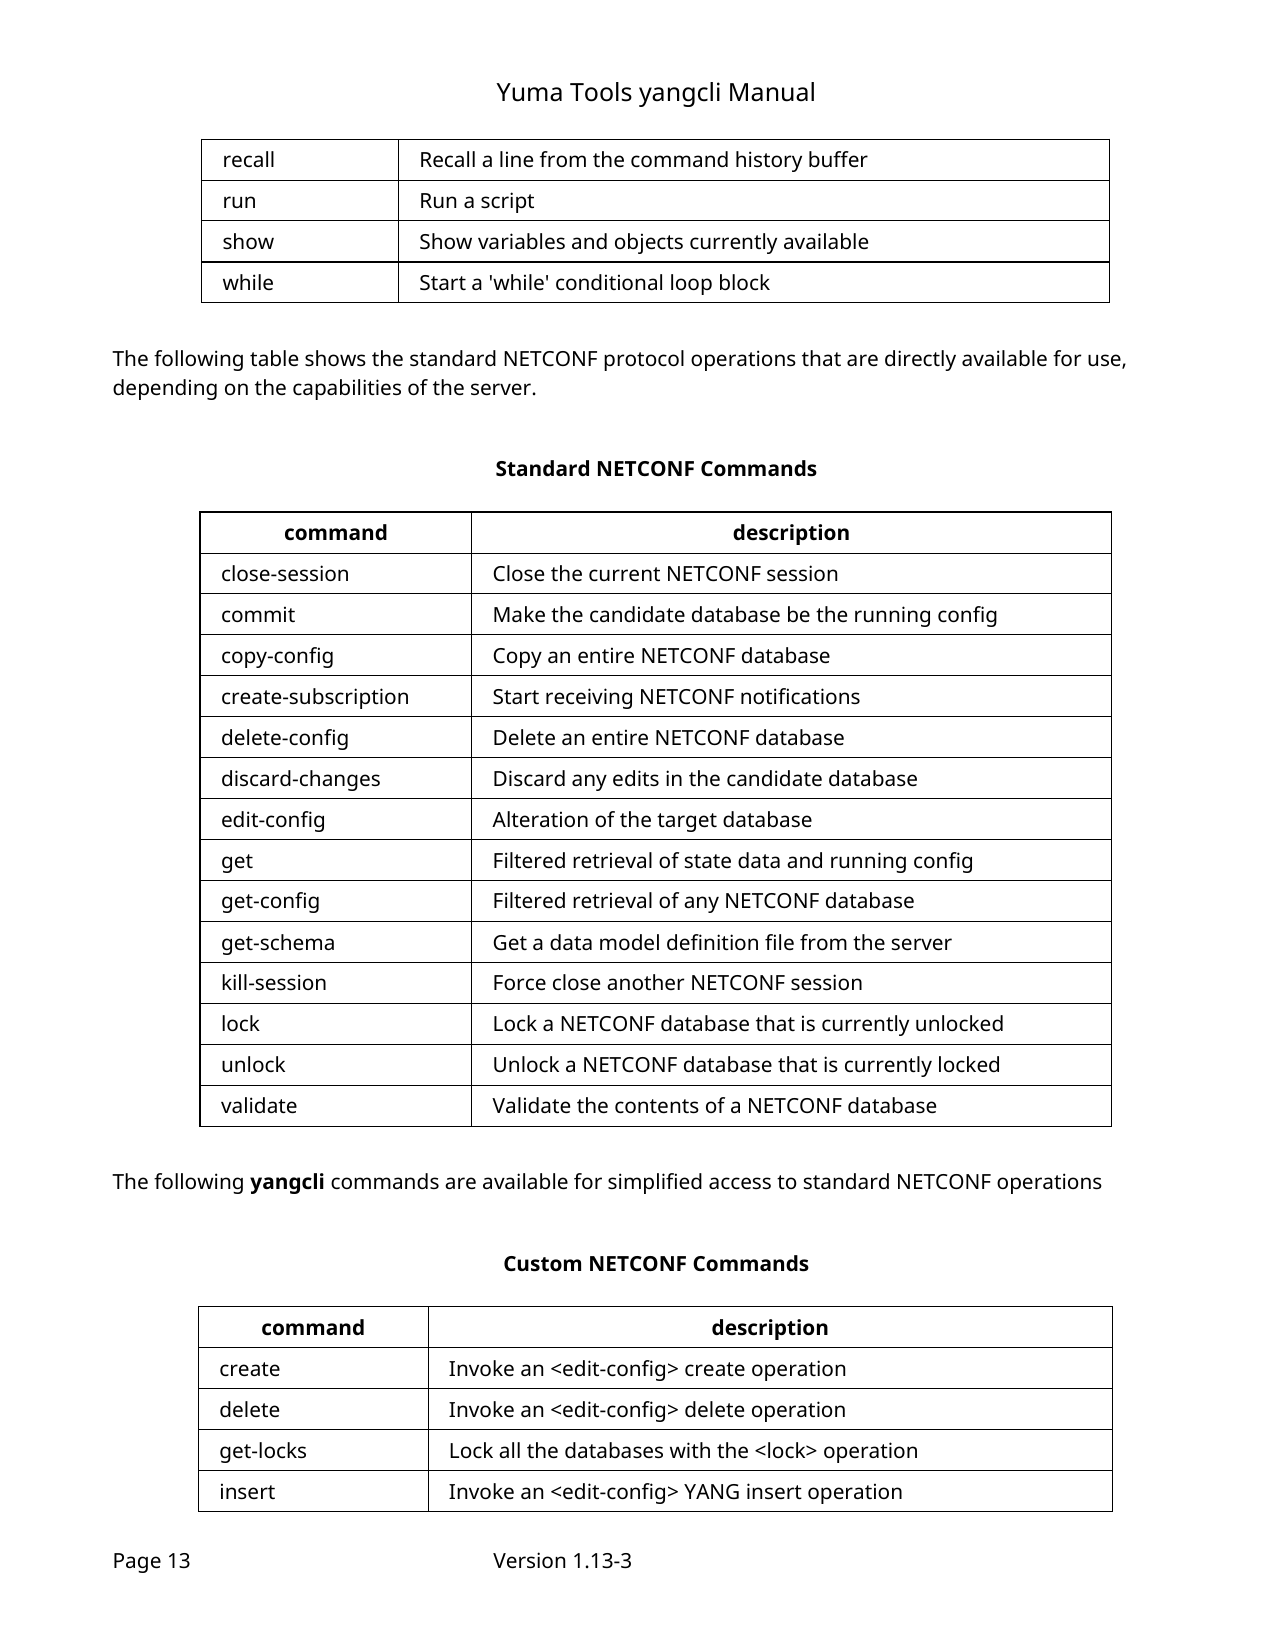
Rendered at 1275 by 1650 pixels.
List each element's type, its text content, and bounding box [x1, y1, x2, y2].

table_cell delete [199, 1389, 428, 1429]
table_cell copy-config [201, 635, 471, 675]
table_cell lock [201, 1004, 471, 1044]
subtitle Standard NETCONF Commands [127, 454, 1185, 483]
table_cell Run a script [399, 181, 1109, 220]
table_cell unlock [201, 1045, 471, 1084]
table_cell Start receiving NETCONF notifications [472, 676, 1111, 716]
table_cell Recall a line from the command history buffer [399, 140, 1109, 179]
table_cell validate [201, 1086, 471, 1126]
text The following table shows the standard NETCONF protocol operations that are directly available for use, depending on the capabilities of the server. [112, 344, 1200, 401]
table_cell Copy an entire NETCONF database [472, 635, 1111, 675]
table_cell Invoke an <edit-config> delete operation [429, 1389, 1112, 1429]
table_cell get [201, 840, 471, 880]
table_cell Filtered retrieval of any NETCONF database [472, 881, 1111, 921]
table_cell Alteration of the target database [472, 799, 1111, 839]
table_header description [429, 1307, 1112, 1347]
table_cell discard-changes [201, 758, 471, 798]
table_cell insert [199, 1471, 428, 1511]
table_cell create [199, 1348, 428, 1388]
text The following yangcli commands are available for simplified access to standard NETCONF operations [112, 1167, 1200, 1196]
table_cell commit [201, 594, 471, 634]
table_cell run [202, 181, 398, 220]
table_cell Discard any edits in the candidate database [472, 758, 1111, 798]
table_cell Get a data model definition file from the server [472, 922, 1111, 962]
table_cell Show variables and objects currently available [399, 221, 1109, 261]
table_cell Validate the contents of a NETCONF database [472, 1086, 1111, 1126]
table_cell Force close another NETCONF session [472, 963, 1111, 1003]
table_cell Delete an entire NETCONF database [472, 717, 1111, 757]
table_cell get-locks [199, 1430, 428, 1470]
table_cell Lock a NETCONF database that is currently unlocked [472, 1004, 1111, 1044]
table_cell Filtered retrieval of state data and running config [472, 840, 1111, 880]
table_header command [201, 513, 471, 552]
table_cell show [202, 221, 398, 261]
table_cell Lock all the databases with the <lock> operation [429, 1430, 1112, 1470]
table_cell delete-config [201, 717, 471, 757]
table_header description [472, 513, 1111, 552]
table_cell create-subscription [201, 676, 471, 716]
table_cell close-session [201, 554, 471, 593]
table_cell kill-session [201, 963, 471, 1003]
table_cell Invoke an <edit-config> create operation [429, 1348, 1112, 1388]
table_header command [199, 1307, 428, 1347]
table_cell recall [202, 140, 398, 179]
table_cell Unlock a NETCONF database that is currently locked [472, 1045, 1111, 1084]
table_cell while [202, 263, 398, 302]
table_cell Make the candidate database be the running config [472, 594, 1111, 634]
table_cell edit-config [201, 799, 471, 839]
table_cell get-config [201, 881, 471, 921]
subtitle Custom NETCONF Commands [127, 1249, 1185, 1278]
table_cell get-schema [201, 922, 471, 962]
table_cell Invoke an <edit-config> YANG insert operation [429, 1471, 1112, 1511]
table_cell Start a 'while' conditional loop block [399, 263, 1109, 302]
table_cell Close the current NETCONF session [472, 554, 1111, 593]
